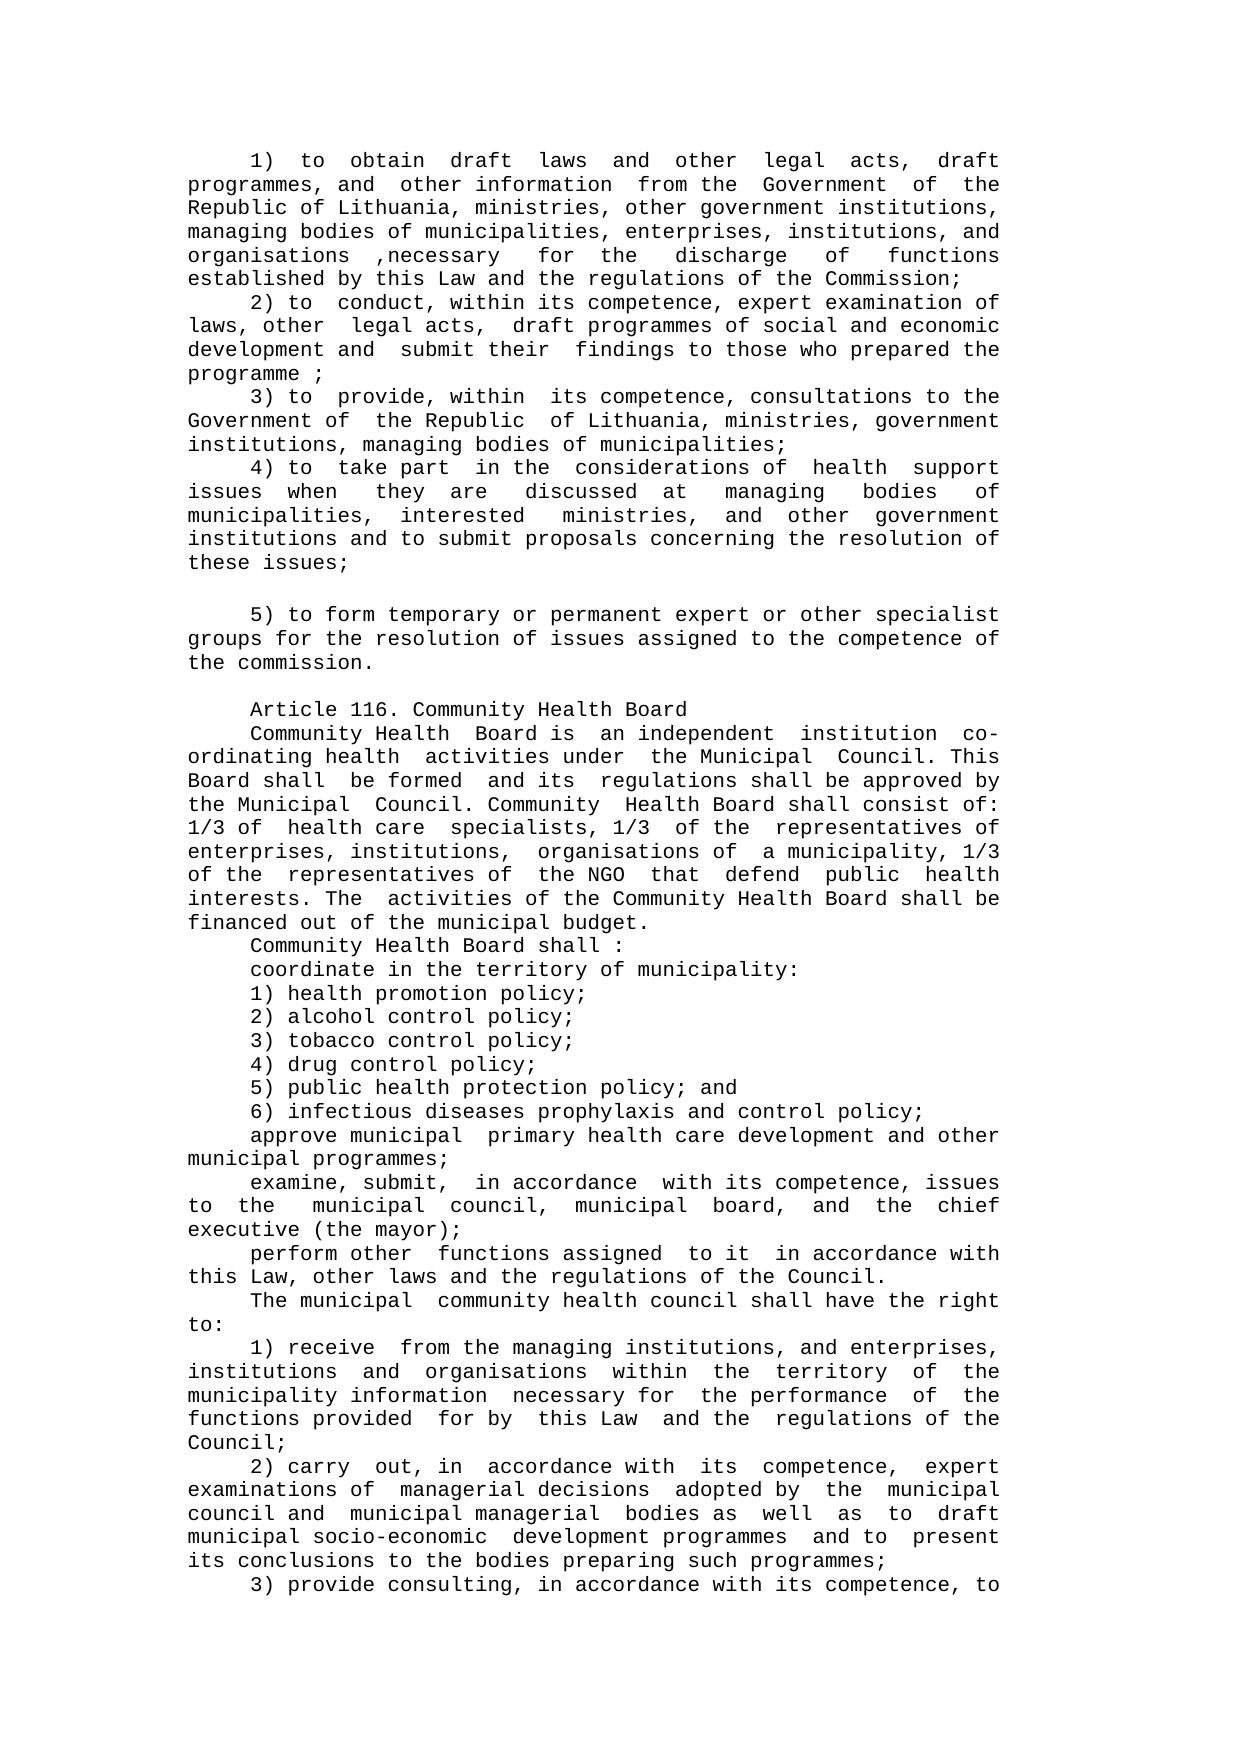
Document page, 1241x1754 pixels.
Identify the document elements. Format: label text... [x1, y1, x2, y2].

text to the municipal council, municipal board, and the chief [187, 1196, 1053, 1219]
text municipal programmes; [187, 1148, 1053, 1172]
text 3) tobacco control policy; [187, 1030, 1053, 1054]
text 1) health promotion policy; [187, 983, 1053, 1006]
text 3) provide consulting, in accordance with its competence, to [187, 1574, 1053, 1597]
text established by this Law and the regulations of the Commission; [187, 268, 1053, 292]
text perform other functions assigned to it in accordance with [187, 1243, 1053, 1266]
text municipalities, interested ministries, and other government [187, 505, 1053, 528]
text The municipal community health council shall have the right [187, 1290, 1053, 1314]
text this Law, other laws and the regulations of the Council. [187, 1266, 1053, 1290]
text approve municipal primary health care development and other [187, 1124, 1053, 1148]
text laws, other legal acts, draft programmes of social and economic [187, 316, 1053, 339]
text 2) carry out, in accordance with its competence, expert [187, 1456, 1053, 1479]
text programmes, and other information from the Government of the [187, 174, 1053, 197]
text institutions and to submit proposals concerning the resolution of [187, 528, 1053, 552]
text interests. The activities of the Community Health Board shall be [187, 888, 1053, 912]
text Council; [187, 1432, 1053, 1456]
text of the representatives of the NGO that defend public health [187, 864, 1053, 888]
text ordinating health activities under the Municipal Council. This [187, 746, 1053, 770]
text the commission. [187, 652, 1053, 675]
text institutions and organisations within the territory of the [187, 1361, 1053, 1385]
text municipal socio-economic development programmes and to present [187, 1527, 1053, 1550]
text coordinate in the territory of municipality: [187, 959, 1053, 983]
text 2) alcohol control policy; [187, 1006, 1053, 1030]
text groups for the resolution of issues assigned to the competence of [187, 628, 1053, 652]
text enterprises, institutions, organisations of a municipality, 1/3 [187, 841, 1053, 864]
text managing bodies of municipalities, enterprises, institutions, and [187, 221, 1053, 244]
text 4) drug control policy; [187, 1054, 1053, 1077]
text 3) to provide, within its competence, consultations to the [187, 386, 1053, 410]
text Community Health Board is an independent institution co- [187, 723, 1053, 746]
text examinations of managerial decisions adopted by the municipal [187, 1479, 1053, 1503]
text examine, submit, in accordance with its competence, issues [187, 1172, 1053, 1196]
text to: [187, 1314, 1053, 1337]
text Community Health Board shall : [187, 935, 1053, 959]
text programme ; [187, 363, 1053, 386]
text 2) to conduct, within its competence, expert examination of [187, 292, 1053, 316]
text its conclusions to the bodies preparing such programmes; [187, 1550, 1053, 1574]
text Article 116. Community Health Board [187, 699, 1053, 723]
text the Municipal Council. Community Health Board shall consist of: [187, 793, 1053, 817]
text 4) to take part in the considerations of health support [187, 457, 1053, 481]
text Republic of Lithuania, ministries, other government institutions, [187, 197, 1053, 221]
text financed out of the municipal budget. [187, 912, 1053, 935]
text Board shall be formed and its regulations shall be approved by [187, 770, 1053, 793]
text 1/3 of health care specialists, 1/3 of the representatives of [187, 817, 1053, 841]
text organisations ,necessary for the discharge of functions [187, 244, 1053, 268]
text institutions, managing bodies of municipalities; [187, 434, 1053, 457]
text development and submit their findings to those who prepared the [187, 339, 1053, 363]
text functions provided for by this Law and the regulations of the [187, 1408, 1053, 1432]
text issues when they are discussed at managing bodies of [187, 481, 1053, 505]
text Government of the Republic of Lithuania, ministries, government [187, 410, 1053, 434]
text council and municipal managerial bodies as well as to draft [187, 1503, 1053, 1527]
text 1) receive from the managing institutions, and enterprises, [187, 1337, 1053, 1361]
text 6) infectious diseases prophylaxis and control policy; [187, 1101, 1053, 1124]
text 5) public health protection policy; and [187, 1077, 1053, 1101]
text executive (the mayor); [187, 1219, 1053, 1243]
text these issues; [187, 552, 1053, 576]
text municipality information necessary for the performance of the [187, 1385, 1053, 1408]
text 5) to form temporary or permanent expert or other specialist [187, 604, 1053, 628]
text 1) to obtain draft laws and other legal acts, draft [187, 150, 1053, 174]
